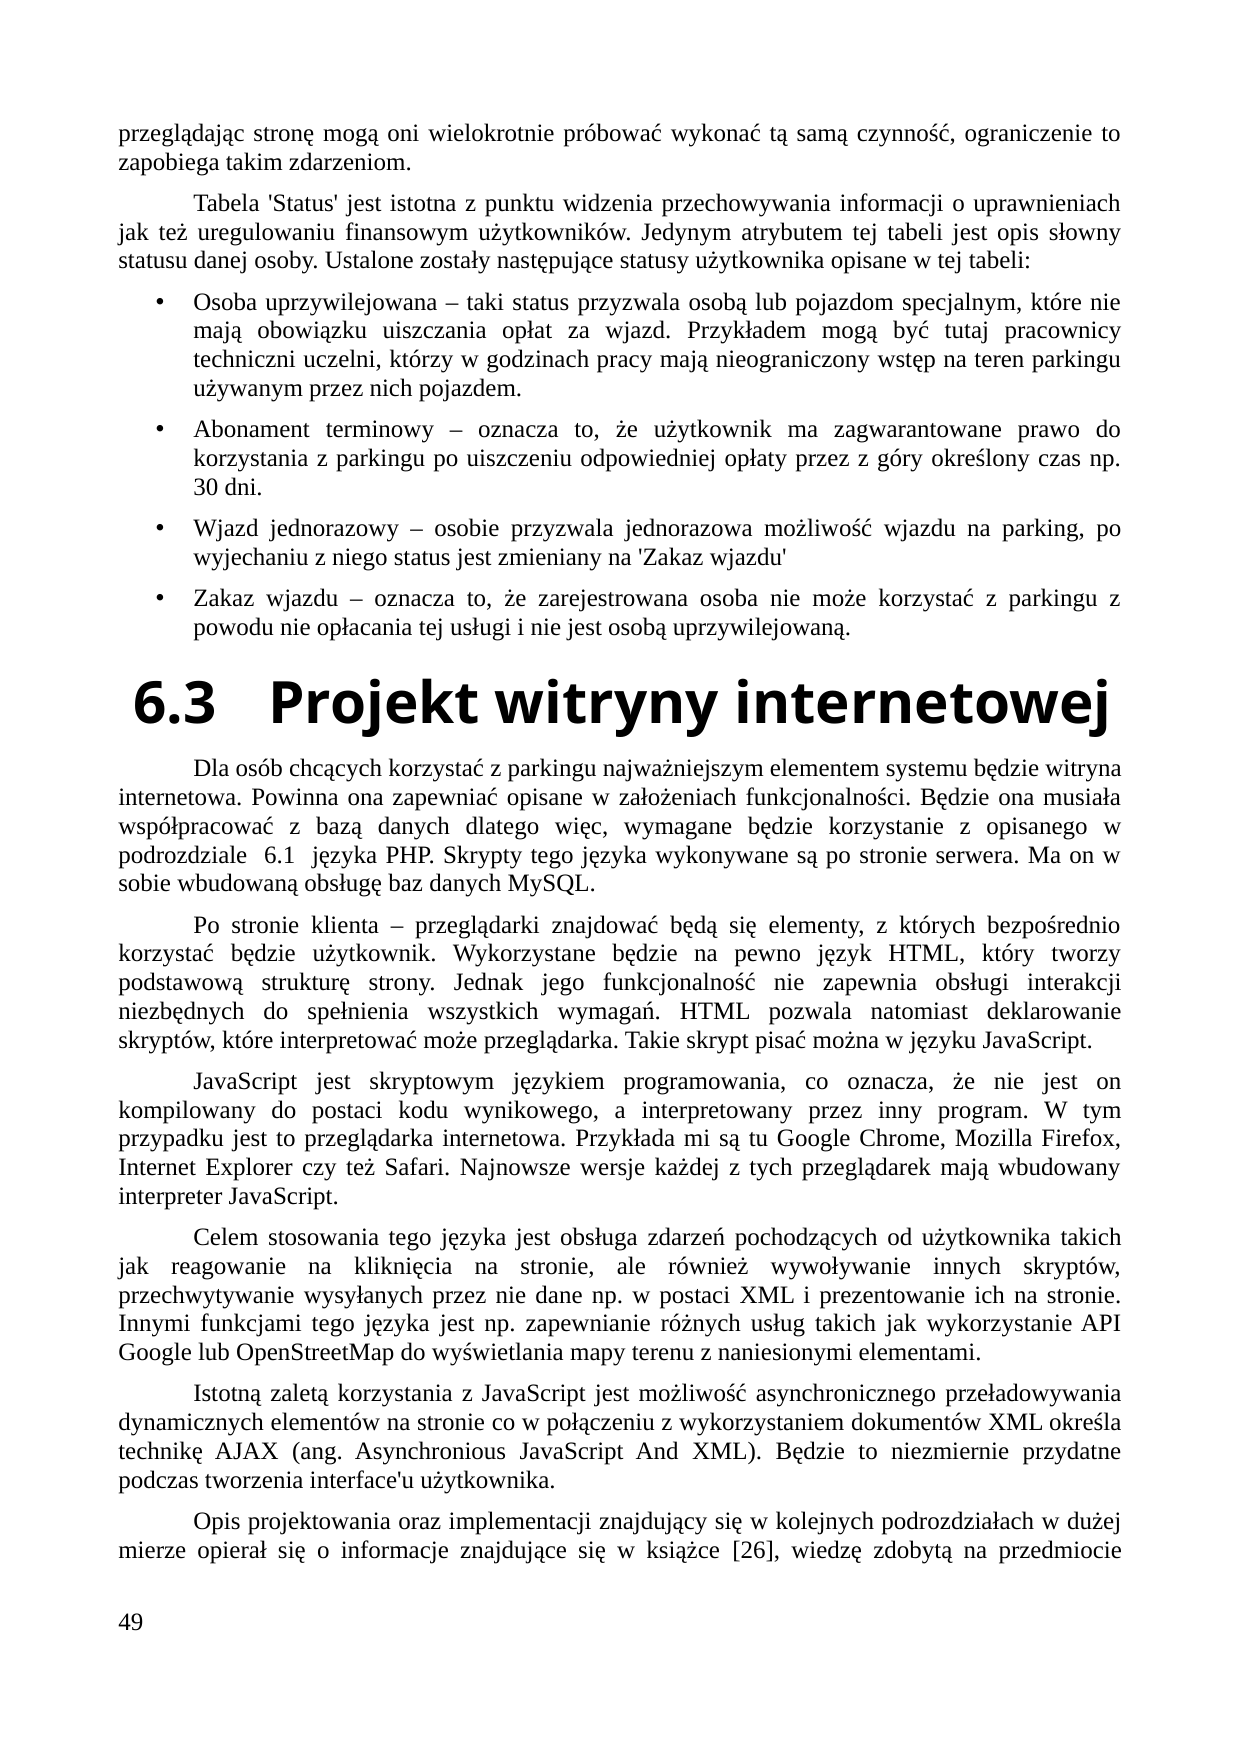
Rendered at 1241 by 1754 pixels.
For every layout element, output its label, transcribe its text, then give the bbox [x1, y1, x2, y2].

subtitle Projekt witryny internetowej [118, 661, 1122, 741]
text Po stronie klienta – przeglądarki znajdować będą się elementy, z których bezpośrednio korzystać będzie użytkownik. Wykorzystane będzie na pewno język HTML, który tworzy podstawową strukturę strony. Jednak jego funkcjonalność nie zapewnia obsługi interakcji niezbędnych do spełnienia wszystkich wymagań. HTML pozwala natomiast deklarowanie skryptów, które interpretować może przeglądarka. Takie skrypt pisać można w języku JavaScript. [118, 910, 1122, 1053]
list Wjazd jednorazowy – osobie przyzwala jednorazowa możliwość wjazdu na parking, po wyjechaniu z niego status jest zmieniany na 'Zakaz wjazdu' [156, 513, 1122, 571]
list Abonament terminowy – oznacza to, że użytkownik ma zagwarantowane prawo do korzystania z parkingu po uiszczeniu odpowiedniej opłaty przez z góry określony czas np. 30 dni. [156, 414, 1122, 501]
text JavaScript jest skryptowym językiem programowania, co oznacza, że nie jest on kompilowany do postaci kodu wynikowego, a interpretowany przez inny program. W tym przypadku jest to przeglądarka internetowa. Przykłada mi są tu Google Chrome, Mozilla Firefox, Internet Explorer czy też Safari. Najnowsze wersje każdej z tych przeglądarek mają wbudowany interpreter JavaScript. [118, 1066, 1122, 1210]
text Dla osób chcących korzystać z parkingu najważniejszym elementem systemu będzie witryna internetowa. Powinna ona zapewniać opisane w założeniach funkcjonalności. Będzie ona musiała współpracować z bazą danych dlatego więc, wymagane będzie korzystanie z opisanego w podrozdziale 6.1 języka PHP. Skrypty tego języka wykonywane są po stronie serwera. Ma on w sobie wbudowaną obsługę baz danych MySQL. [118, 753, 1122, 897]
list Zakaz wjazdu – oznacza to, że zarejestrowana osoba nie może korzystać z parkingu z powodu nie opłacania tej usługi i nie jest osobą uprzywilejowaną. [156, 583, 1122, 641]
text Opis projektowania oraz implementacji znajdujący się w kolejnych podrozdziałach w dużej mierze opierał się o informacje znajdujące się w książce [26], wiedzę zdobytą na przedmiocie [118, 1506, 1122, 1563]
text Istotną zaletą korzystania z JavaScript jest możliwość asynchronicznego przeładowywania dynamicznych elementów na stronie co w połączeniu z wykorzystaniem dokumentów XML określa technikę AJAX (ang. Asynchronious JavaScript And XML). Będzie to niezmiernie przydatne podczas tworzenia interface'u użytkownika. [118, 1378, 1122, 1493]
text przeglądając stronę mogą oni wielokrotnie próbować wykonać tą samą czynność, ograniczenie to zapobiega takim zdarzeniom. [118, 118, 1122, 176]
text Tabela 'Status' jest istotna z punktu widzenia przechowywania informacji o uprawnieniach jak też uregulowaniu finansowym użytkowników. Jedynym atrybutem tej tabeli jest opis słowny statusu danej osoby. Ustalone zostały następujące statusy użytkownika opisane w tej tabeli: [118, 188, 1122, 274]
text Celem stosowania tego języka jest obsługa zdarzeń pochodzących od użytkownika takich jak reagowanie na kliknięcia na stronie, ale również wywoływanie innych skryptów, przechwytywanie wysyłanych przez nie dane np. w postaci XML i prezentowanie ich na stronie. Innymi funkcjami tego języka jest np. zapewnianie różnych usług takich jak wykorzystanie API Google lub OpenStreetMap do wyświetlania mapy terenu z naniesionymi elementami. [118, 1222, 1122, 1366]
list Osoba uprzywilejowana – taki status przyzwala osobą lub pojazdom specjalnym, które nie mają obowiązku uiszczania opłat za wjazd. Przykładem mogą być tutaj pracownicy techniczni uczelni, którzy w godzinach pracy mają nieograniczony wstęp na teren parkingu używanym przez nich pojazdem. [156, 287, 1122, 402]
